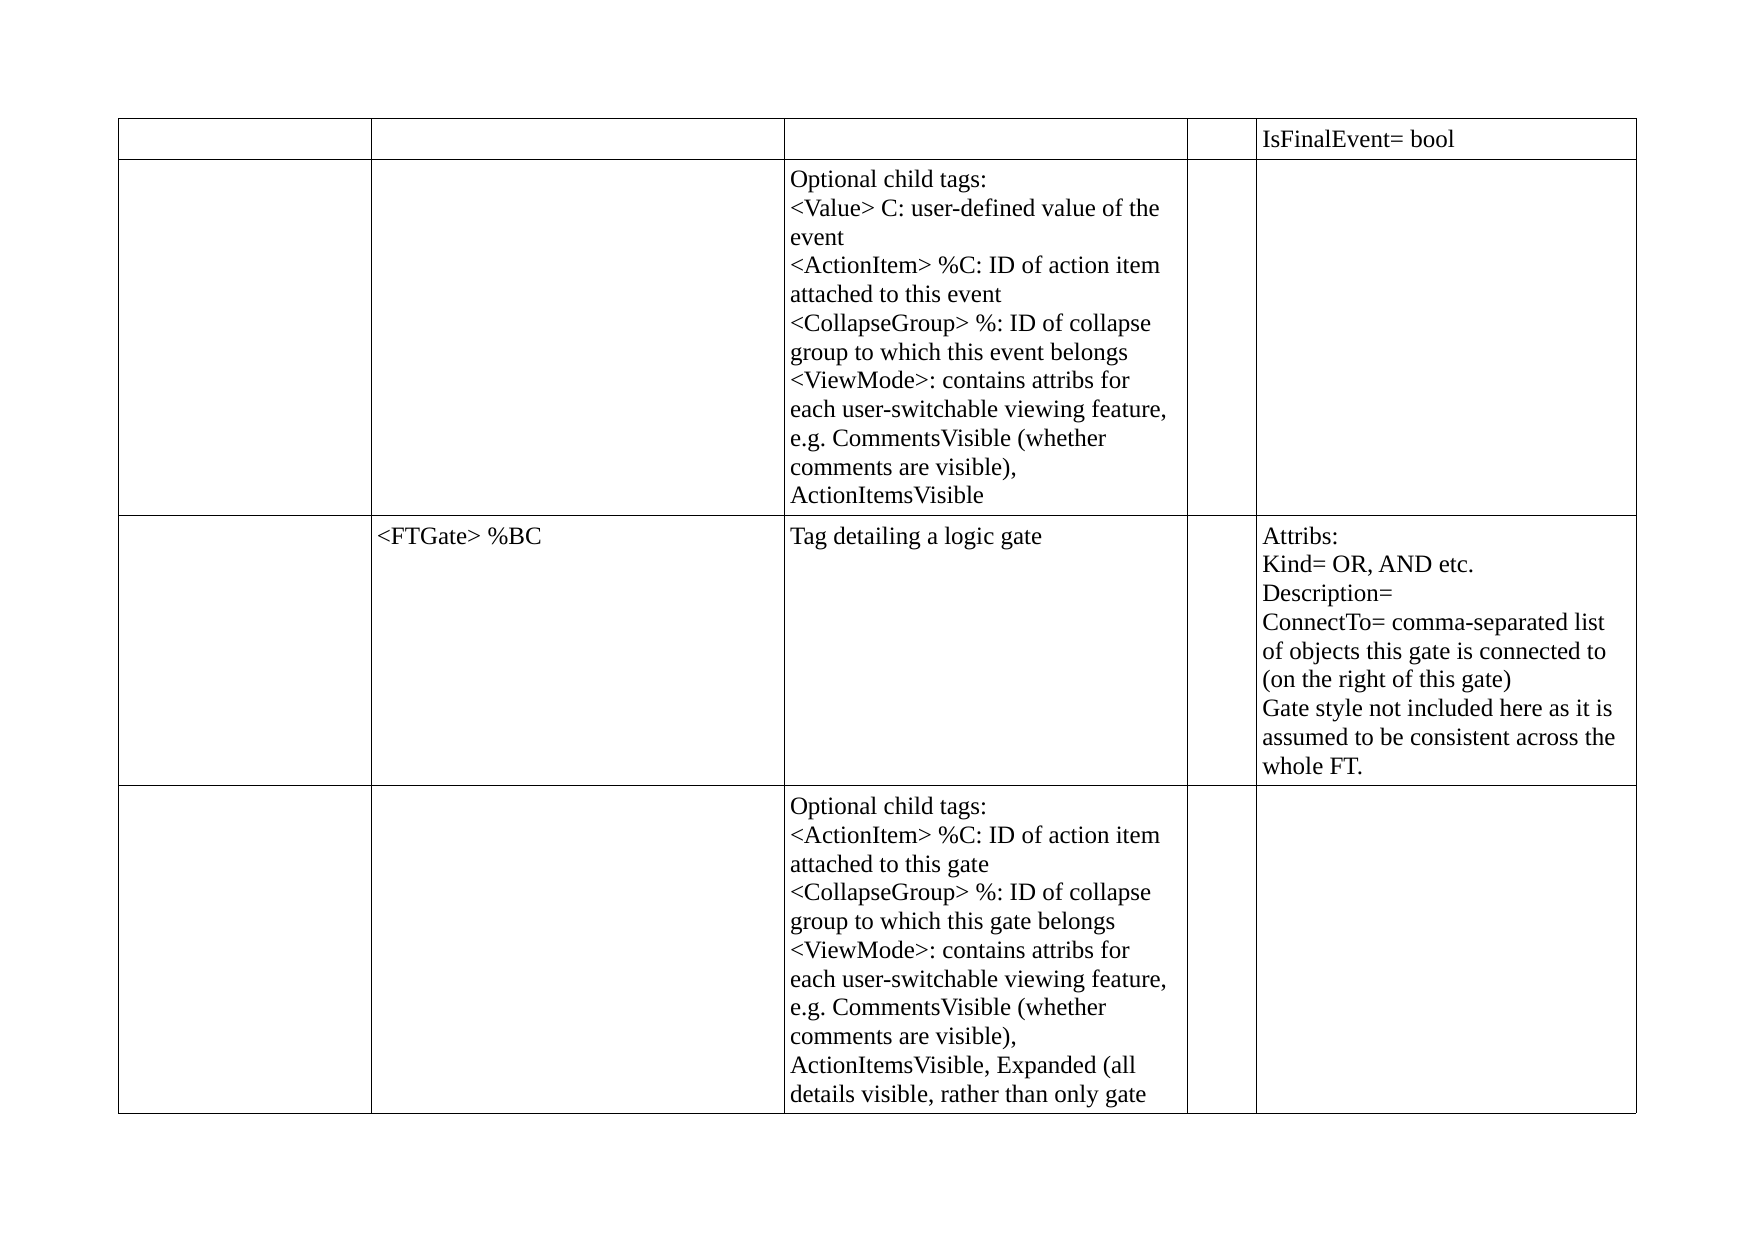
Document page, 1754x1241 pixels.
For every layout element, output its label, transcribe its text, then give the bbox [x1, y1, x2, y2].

table_cell [1188, 786, 1256, 1113]
table_cell [372, 160, 784, 515]
table_cell Tag detailing a logic gate [785, 516, 1187, 785]
table_cell <FTGate> %BC [372, 516, 784, 785]
table_cell [1188, 160, 1256, 515]
table_cell [1257, 160, 1636, 515]
table_cell [119, 786, 371, 1113]
table_header IsFinalEvent= bool [1257, 119, 1636, 158]
table_header [119, 119, 371, 158]
table_header [1188, 119, 1256, 158]
table_header [372, 119, 784, 158]
table_cell [372, 786, 784, 1113]
table_cell Optional child tags: <Value> C: user-defined value of the event <ActionItem> %C: ID of action item attached to this event <CollapseGroup> %: ID of collapse group to which this event belongs <ViewMode>: contains attribs for each user-switchable viewing feature, e.g. CommentsVisible (whether comments are visible), ActionItemsVisible [785, 160, 1187, 515]
table_cell Attribs: Kind= OR, AND etc. Description= ConnectTo= comma-separated list of objects this gate is connected to (on the right of this gate) Gate style not included here as it is assumed to be consistent across the whole FT. [1257, 516, 1636, 785]
table_cell [1188, 516, 1256, 785]
table_cell [119, 160, 371, 515]
table_cell Optional child tags: <ActionItem> %C: ID of action item attached to this gate <CollapseGroup> %: ID of collapse group to which this gate belongs <ViewMode>: contains attribs for each user-switchable viewing feature, e.g. CommentsVisible (whether comments are visible), ActionItemsVisible, Expanded (all details visible, rather than only gate [785, 786, 1187, 1113]
table_cell [119, 516, 371, 785]
table_cell [1257, 786, 1636, 1113]
table_header [785, 119, 1187, 158]
